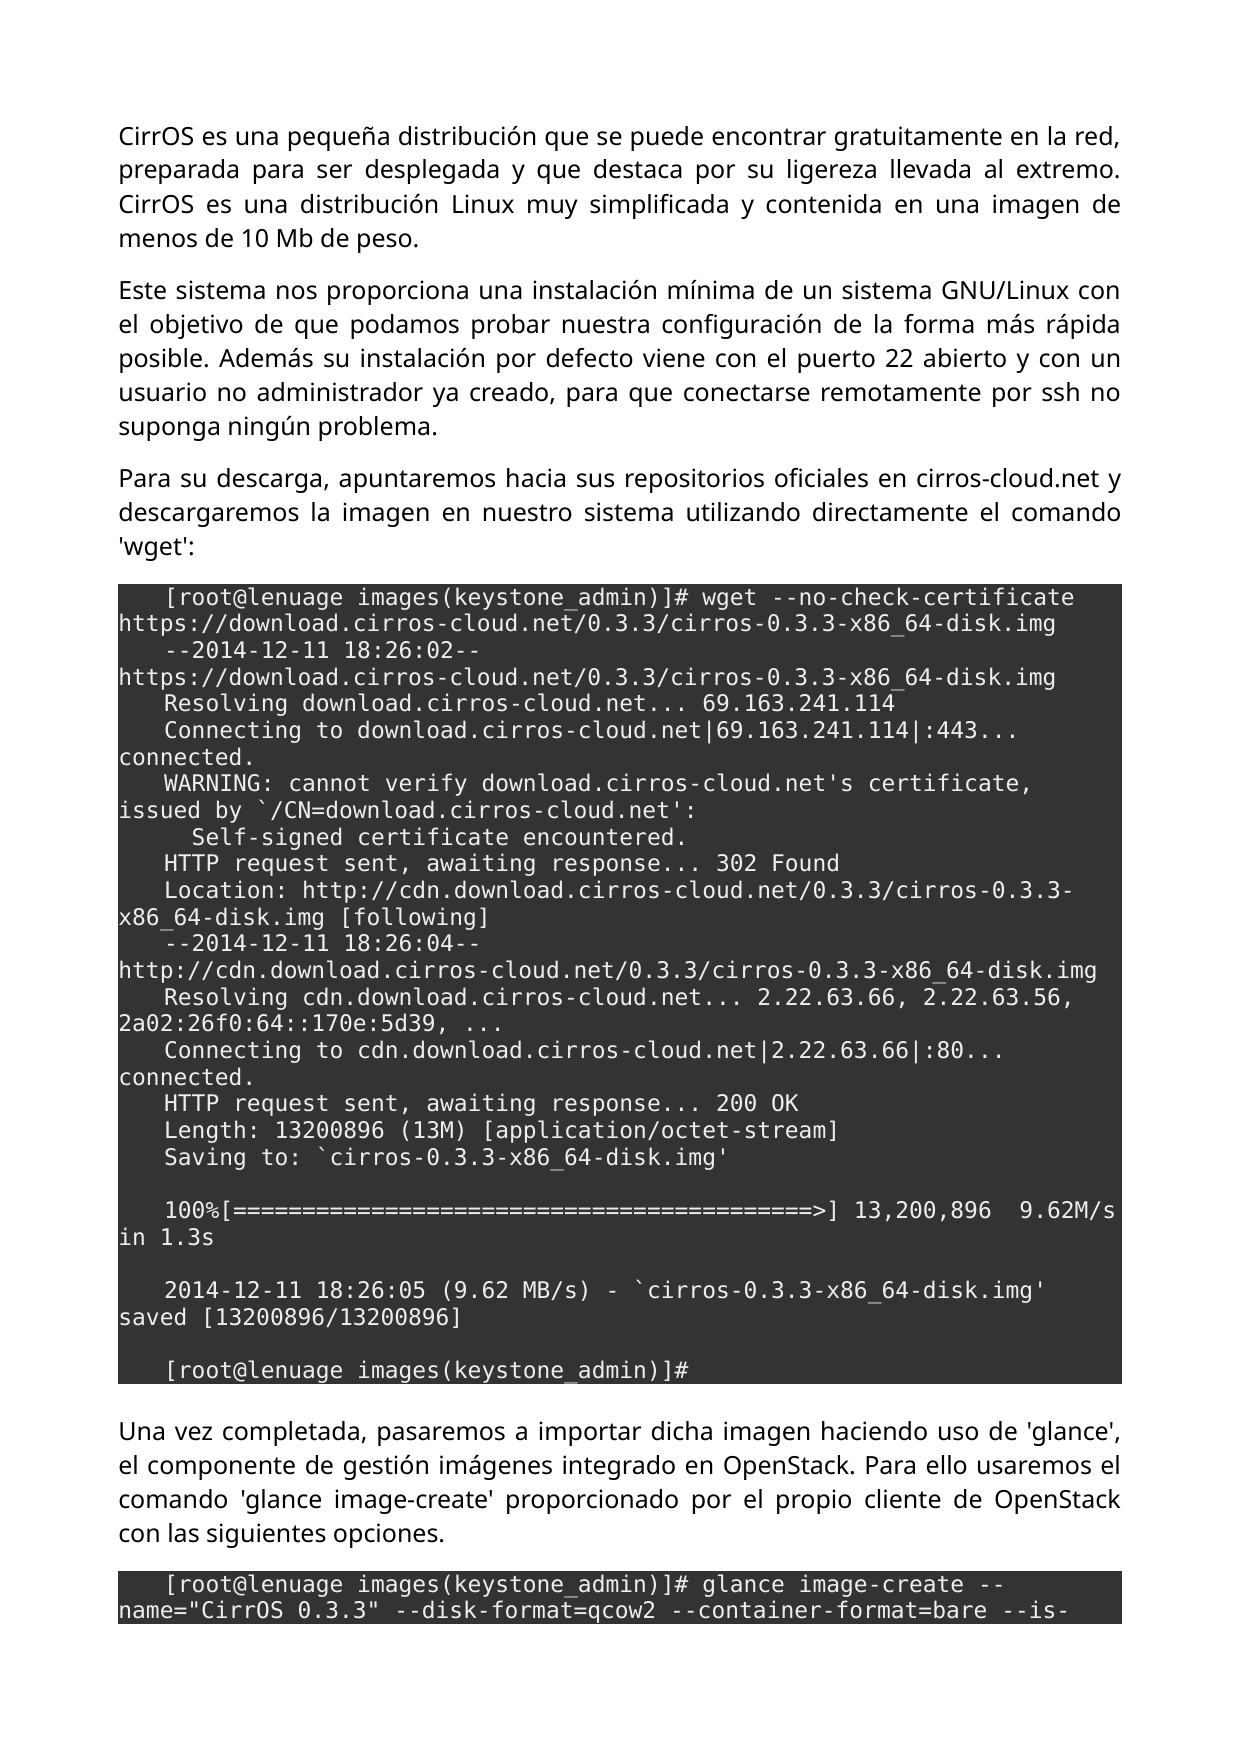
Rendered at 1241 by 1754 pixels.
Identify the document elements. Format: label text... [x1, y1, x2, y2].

text Self-signed certificate encountered. [118, 824, 1122, 851]
text 100%[==========================================>] 13,200,896 9.62M/s in 1.3s [118, 1197, 1122, 1251]
text WARNING: cannot verify download.cirros-cloud.net's certificate, issued by `/CN=download.cirros-cloud.net': [118, 771, 1122, 824]
text Length: 13200896 (13M) [application/octet-stream] [118, 1117, 1122, 1144]
text Connecting to cdn.download.cirros-cloud.net|2.22.63.66|:80... connected. [118, 1037, 1122, 1091]
text Location: http://cdn.download.cirros-cloud.net/0.3.3/cirros-0.3.3-x86_64-disk.img [following] [118, 877, 1122, 931]
text Una vez completada, pasaremos a importar dicha imagen haciendo uso de 'glance', el componente de gestión imágenes integrado en OpenStack. Para ello usaremos el comando 'glance image-create' proporcionado por el propio cliente de OpenStack con las siguientes opciones. [118, 1414, 1122, 1550]
text [root@lenuage images(keystone_admin)]# wget --no-check-certificate https://download.cirros-cloud.net/0.3.3/cirros-0.3.3-x86_64-disk.img [118, 584, 1122, 637]
text Para su descarga, apuntaremos hacia sus repositorios oficiales en cirros-cloud.net y descargaremos la imagen en nuestro sistema utilizando directamente el comando 'wget': [118, 461, 1122, 563]
text Resolving download.cirros-cloud.net... 69.163.241.114 [118, 691, 1122, 717]
text Connecting to download.cirros-cloud.net|69.163.241.114|:443... connected. [118, 717, 1122, 771]
text Este sistema nos proporciona una instalación mínima de un sistema GNU/Linux con el objetivo de que podamos probar nuestra configuración de la forma más rápida posible. Además su instalación por defecto viene con el puerto 22 abierto y con un usuario no administrador ya creado, para que conectarse remotamente por ssh no suponga ningún problema. [118, 272, 1122, 443]
text Resolving cdn.download.cirros-cloud.net... 2.22.63.66, 2.22.63.56, 2a02:26f0:64::170e:5d39, ... [118, 984, 1122, 1037]
text [root@lenuage images(keystone_admin)]# glance image-create --name="CirrOS 0.3.3" --disk-format=qcow2 --container-format=bare --is- [118, 1571, 1122, 1624]
text HTTP request sent, awaiting response... 200 OK [118, 1091, 1122, 1117]
text [root@lenuage images(keystone_admin)]# [118, 1357, 1122, 1384]
text Saving to: `cirros-0.3.3-x86_64-disk.img' [118, 1144, 1122, 1171]
text --2014-12-11 18:26:04-- http://cdn.download.cirros-cloud.net/0.3.3/cirros-0.3.3-x86_64-disk.img [118, 931, 1122, 984]
text 2014-12-11 18:26:05 (9.62 MB/s) - `cirros-0.3.3-x86_64-disk.img' saved [13200896/13200896] [118, 1277, 1122, 1331]
text CirrOS es una pequeña distribución que se puede encontrar gratuitamente en la red, preparada para ser desplegada y que destaca por su ligereza llevada al extremo. CirrOS es una distribución Linux muy simplificada y contenida en una imagen de menos de 10 Mb de peso. [118, 118, 1122, 254]
text HTTP request sent, awaiting response... 302 Found [118, 851, 1122, 877]
text --2014-12-11 18:26:02-- https://download.cirros-cloud.net/0.3.3/cirros-0.3.3-x86_64-disk.img [118, 637, 1122, 691]
